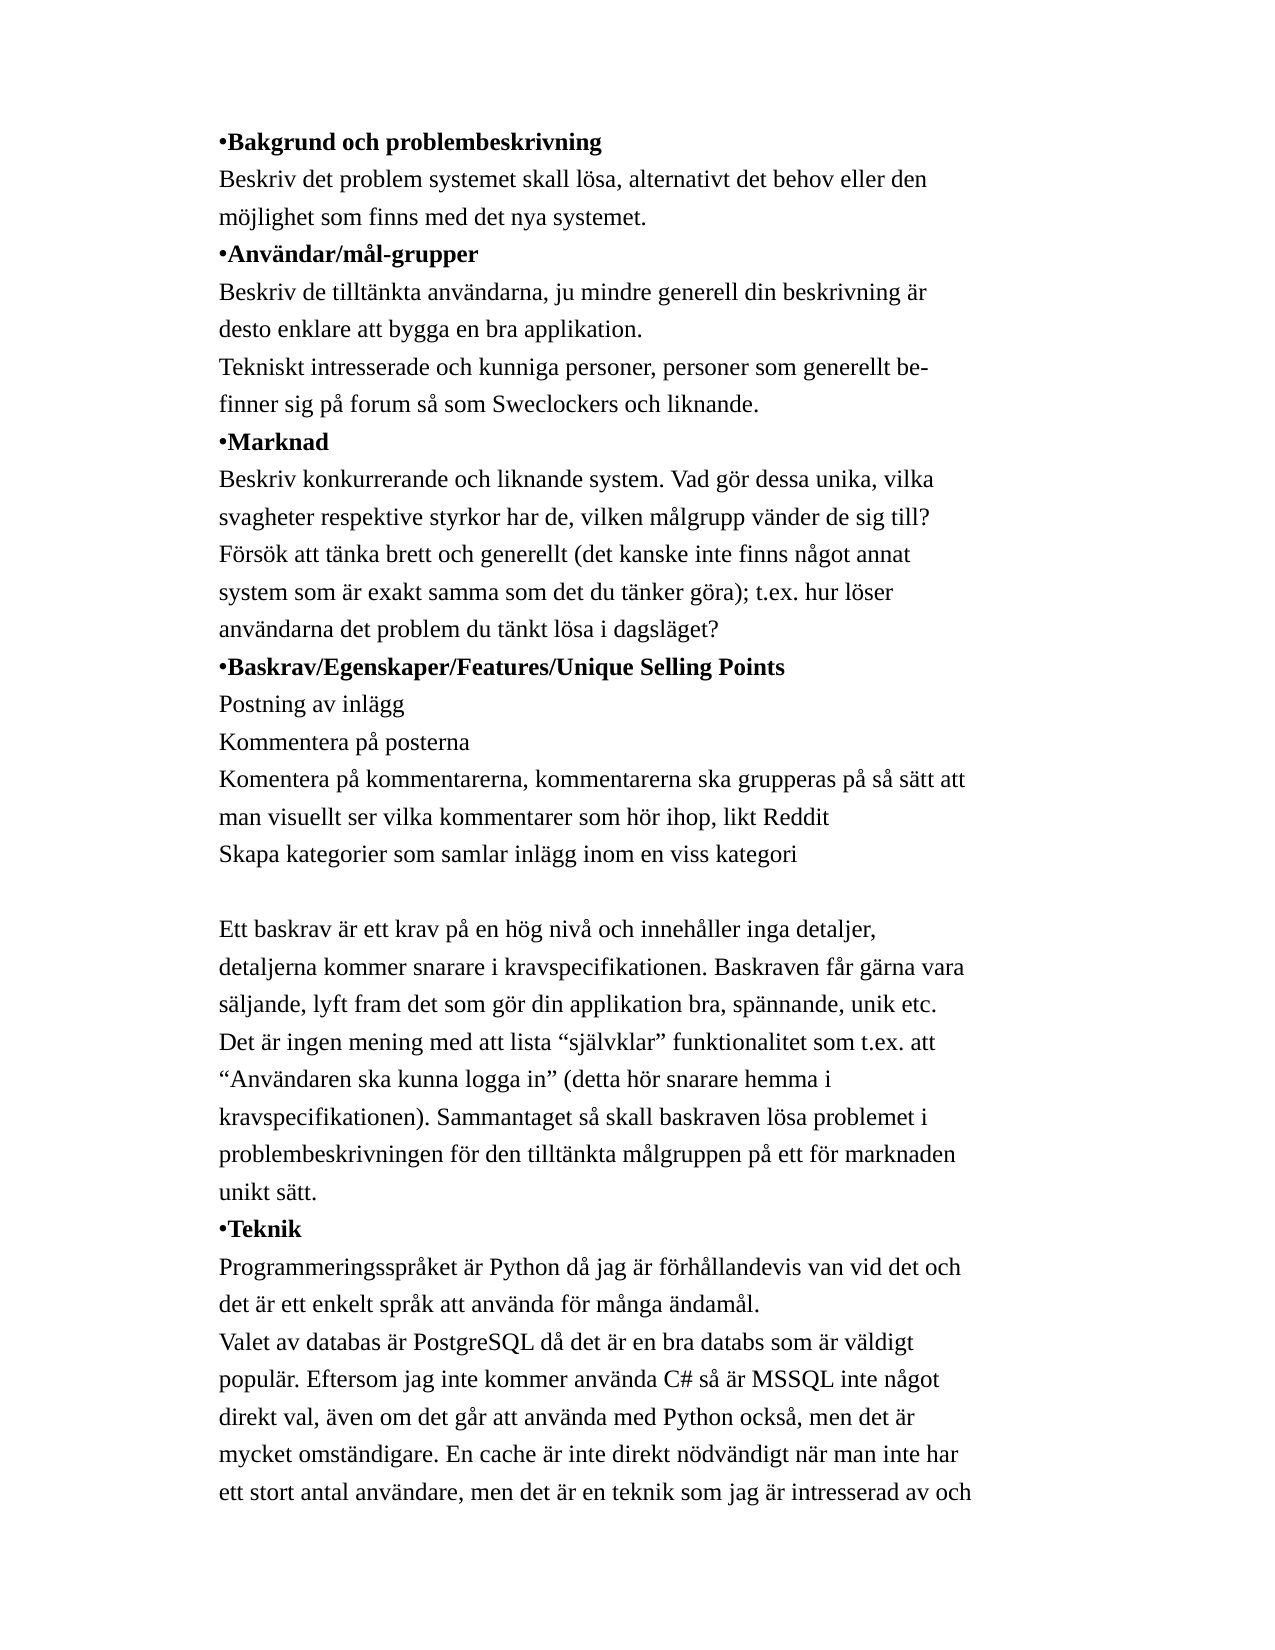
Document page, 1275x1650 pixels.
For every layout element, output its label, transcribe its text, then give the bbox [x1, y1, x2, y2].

list Användar/mål-grupper Beskriv de tilltänkta användarna, ju mindre generell din beskrivning är desto enklare att bygga en bra applikation. [218, 231, 974, 343]
list Bakgrund och problembeskrivning Beskriv det problem systemet skall lösa, alternativt det behov eller den möjlighet som finns med det nya systemet. [218, 118, 974, 231]
list Teknik Programmeringsspråket är Python då jag är förhållandevis van vid det och det är ett enkelt språk att använda för många ändamål. Valet av databas är PostgreSQL då det är en bra databs som är väldigt populär. Eftersom jag inte kommer använda C# så är MSSQL inte något direkt val, även om det går att använda med Python också, men det är mycket omständigare. En cache är inte direkt nödvändigt när man inte har ett stort antal användare, men det är en teknik som jag är intresserad av och [218, 1206, 974, 1506]
list Baskrav/Egenskaper/Features/Unique Selling Points Postning av inlägg [218, 643, 974, 718]
list Tekniskt intresserade och kunniga personer, personer som generellt be-finner sig på forum så som Sweclockers och liknande. [218, 343, 974, 418]
list Kommentera på posterna Komentera på kommentarerna, kommentarerna ska grupperas på så sätt att man visuellt ser vilka kommentarer som hör ihop, likt Reddit Skapa kategorier som samlar inlägg inom en viss kategori Ett baskrav är ett krav på en hög nivå och innehåller inga detaljer, detaljerna kommer snarare i kravspecifikationen. Baskraven får gärna vara säljande, lyft fram det som gör din applikation bra, spännande, unik etc. Det är ingen mening med att lista “självklar” funktionalitet som t.ex. att “Användaren ska kunna logga in” (detta hör snarare hemma i kravspecifikationen). Sammantaget så skall baskraven lösa problemet i problembeskrivningen för den tilltänkta målgruppen på ett för marknaden unikt sätt. [218, 718, 974, 1206]
list Marknad Beskriv konkurrerande och liknande system. Vad gör dessa unika, vilka svagheter respektive styrkor har de, vilken målgrupp vänder de sig till? Försök att tänka brett och generellt (det kanske inte finns något annat system som är exakt samma som det du tänker göra); t.ex. hur löser användarna det problem du tänkt lösa i dagsläget? [218, 418, 974, 643]
